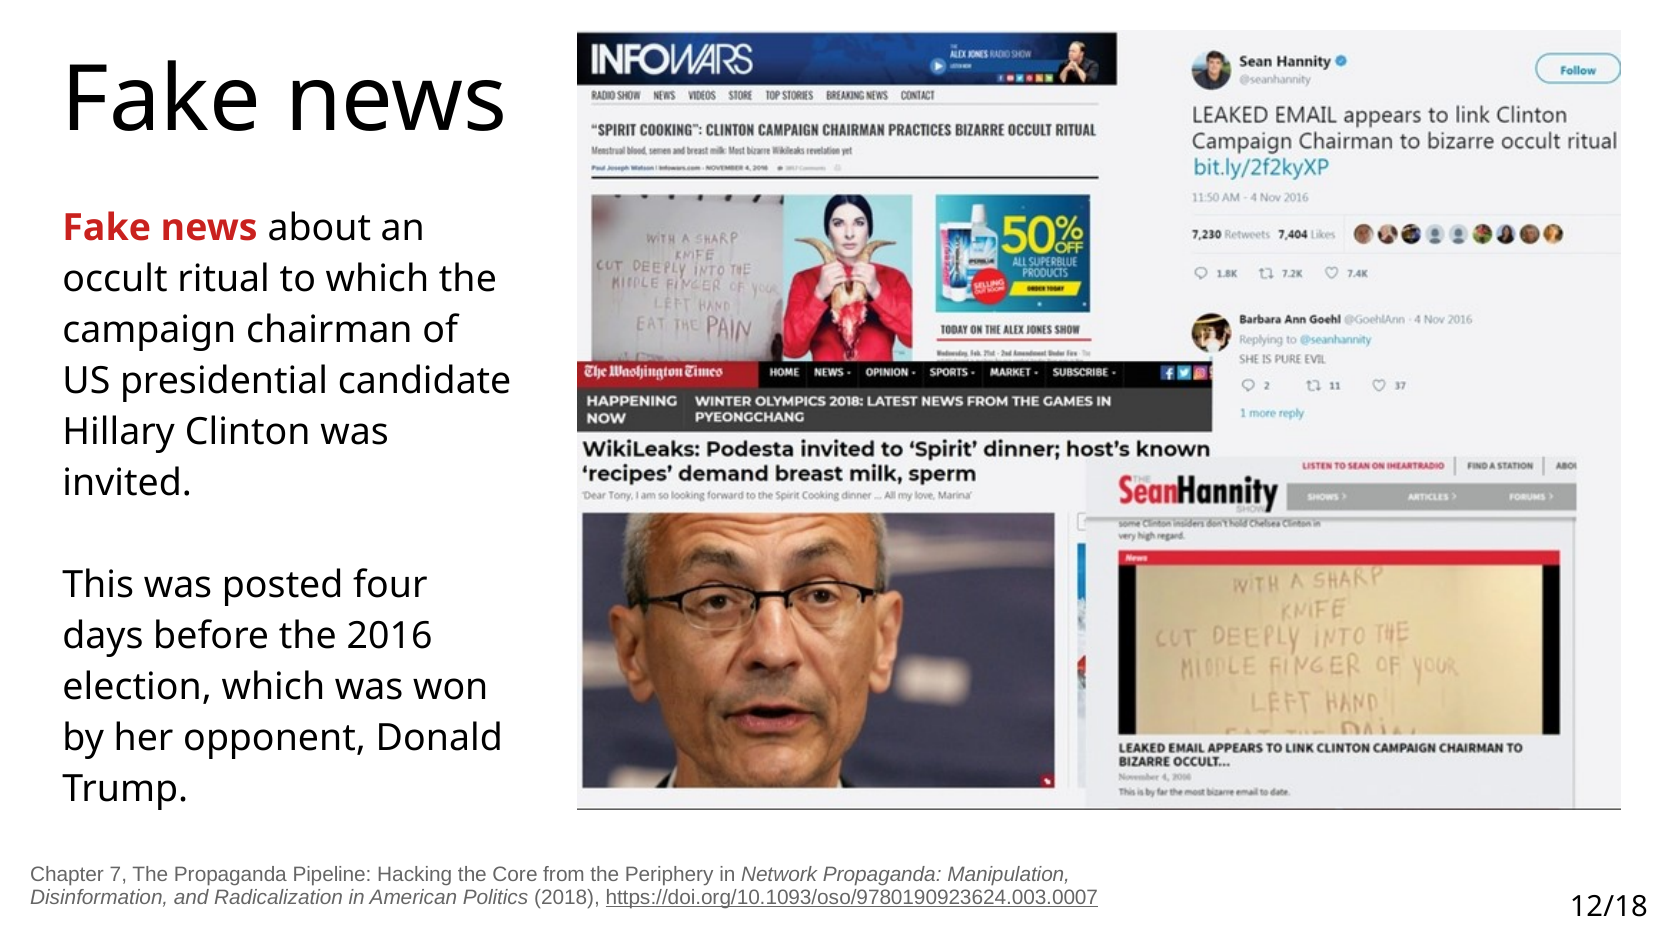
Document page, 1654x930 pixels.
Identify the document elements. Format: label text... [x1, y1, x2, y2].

text_box Chapter 7, The Propaganda Pipeline: Hacking the Core from the Periphery in Network Propaganda: Manipulation, Disinformation, and Radicalization in American Politics (2018), https://doi.org/10.1093/oso/9780190923624.003.0007 [15, 855, 1156, 917]
text_box Fake news about an occult ritual to which the campaign chairman of US presidential candidate Hillary Clinton was invited. This was posted four days before the 2016 election, which was won by her opponent, Donald Trump. [47, 192, 528, 755]
picture [577, 30, 1621, 811]
title Fake news [15, 25, 556, 166]
